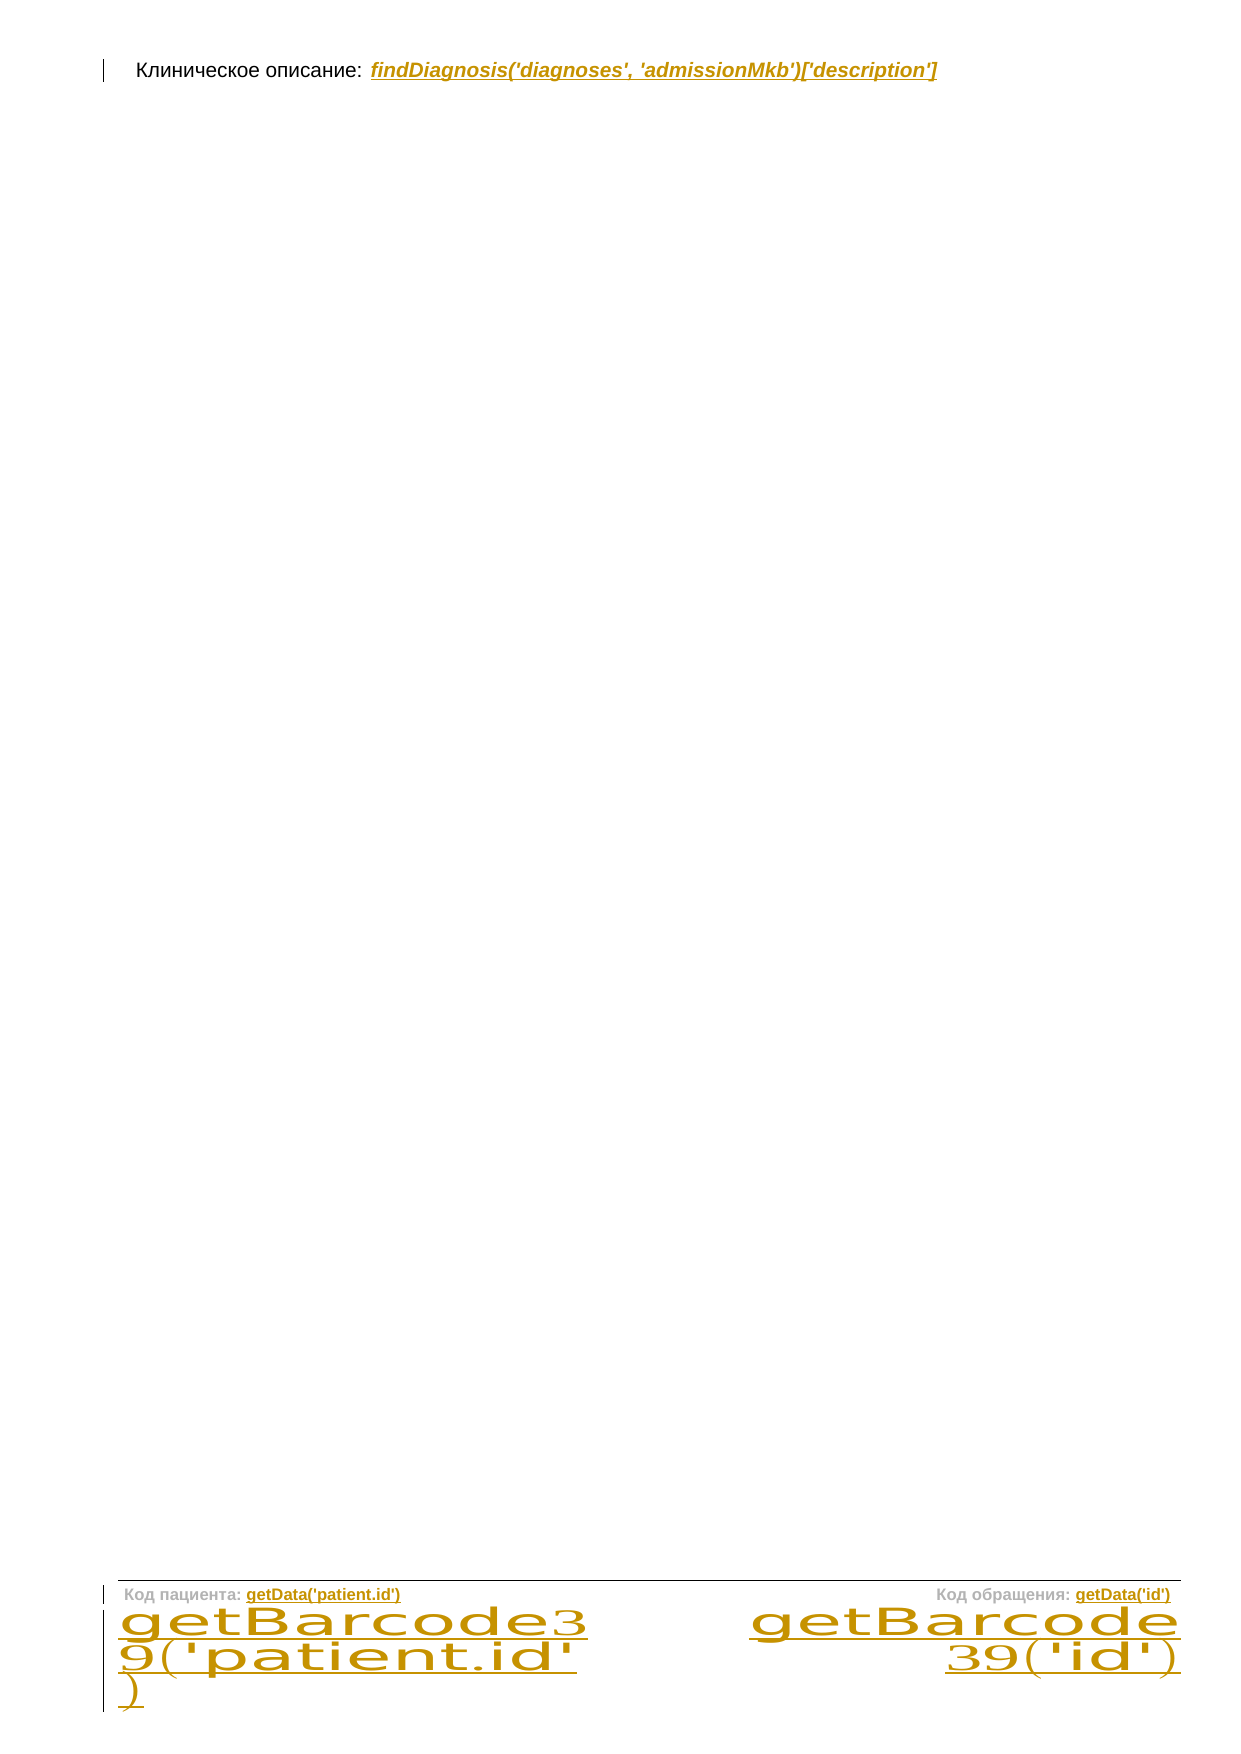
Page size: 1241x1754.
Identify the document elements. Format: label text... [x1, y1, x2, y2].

text Клиническое описание: findDiagnosis('diagnoses', 'admissionMkb')['description'] [118, 59, 1181, 82]
